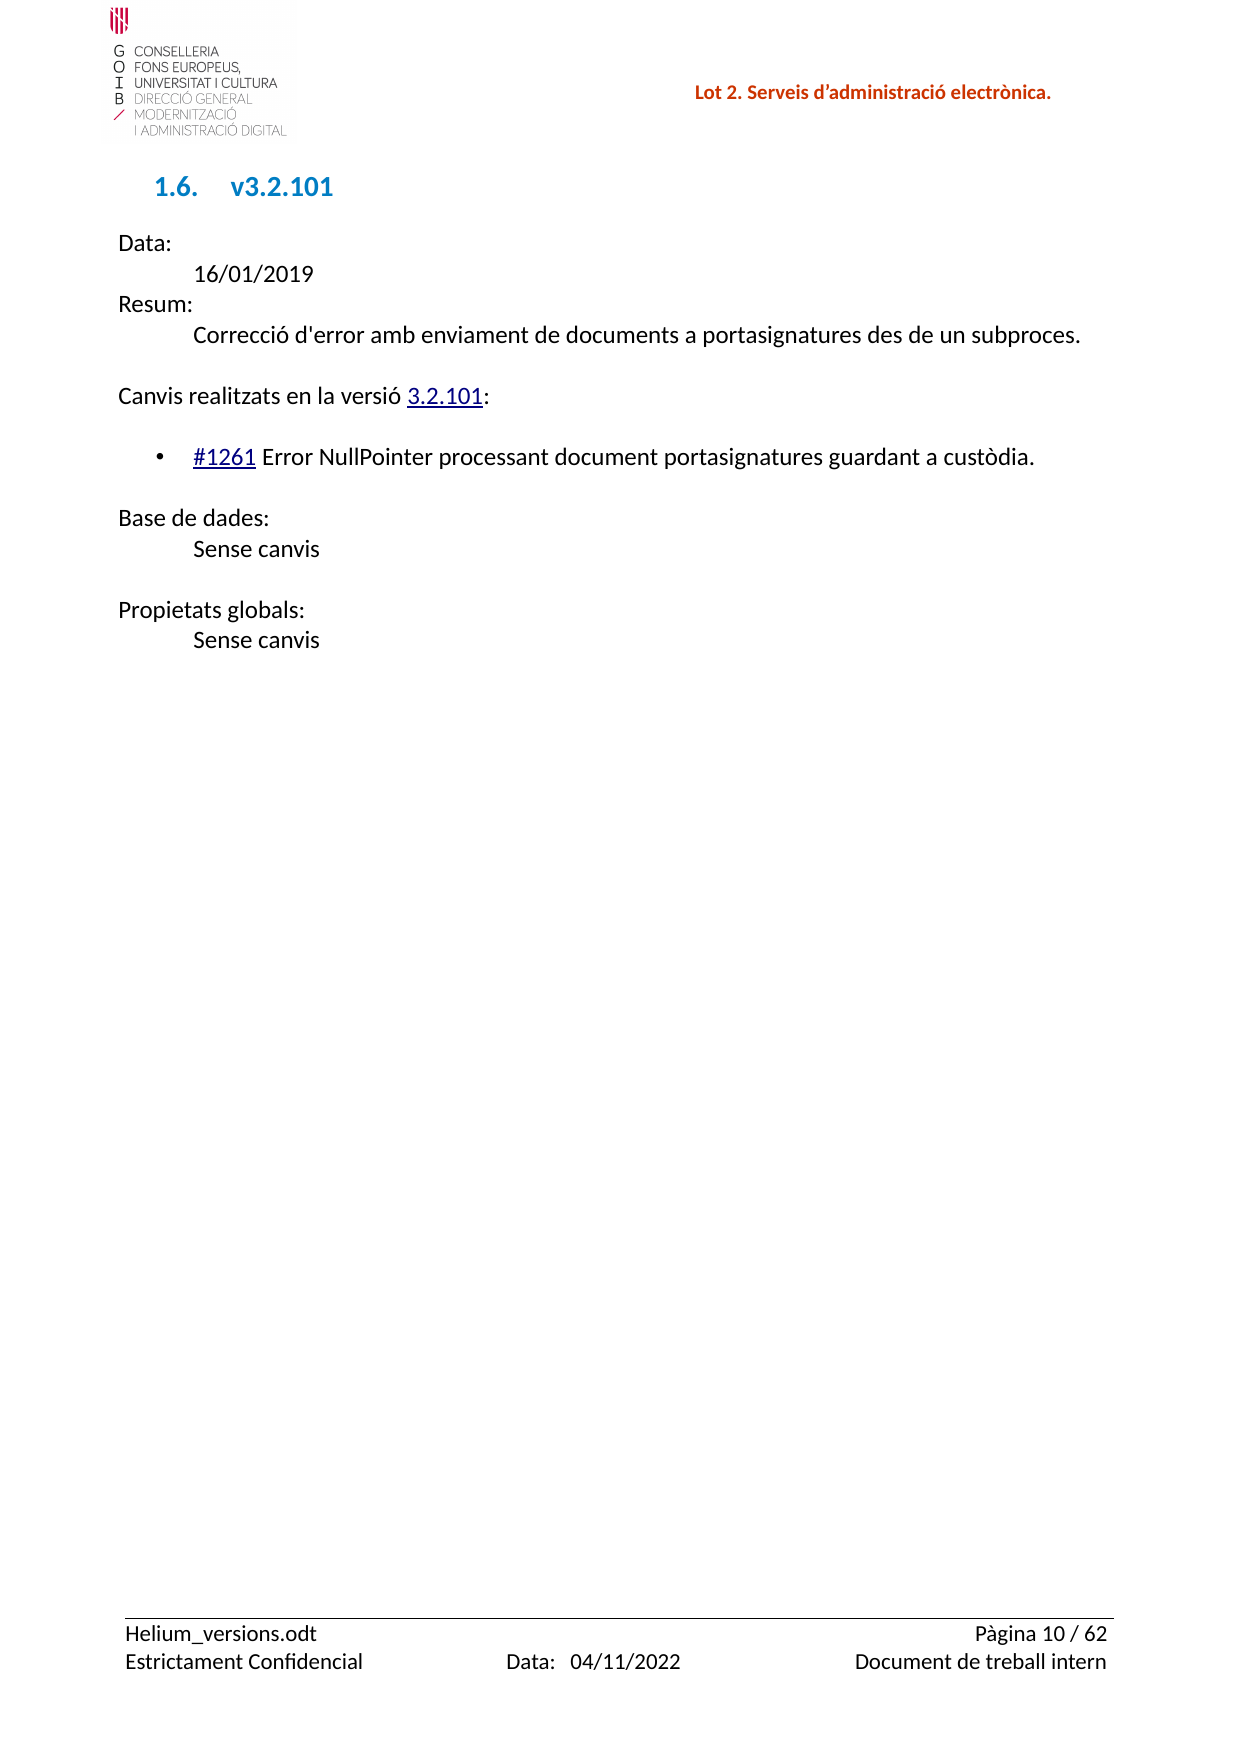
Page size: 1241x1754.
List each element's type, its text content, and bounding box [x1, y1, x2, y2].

text Base de dades: [118, 502, 1122, 533]
subtitle v3.2.101 [153, 168, 1122, 204]
text Propietats globals: [118, 594, 1122, 624]
text Resum: [118, 289, 1122, 319]
text Sense canvis [118, 533, 1122, 563]
text 16/01/2019 [118, 258, 1122, 289]
text Sense canvis [118, 624, 1122, 655]
picture [100, 0, 297, 144]
text Correcció d'error amb enviament de documents a portasignatures des de un subproces. [118, 319, 1122, 350]
text Data: [118, 228, 1122, 258]
list #1261 Error NullPointer processant document portasignatures guardant a custòdia. [156, 441, 1122, 472]
text Canvis realitzats en la versió 3.2.101: [118, 380, 1122, 411]
